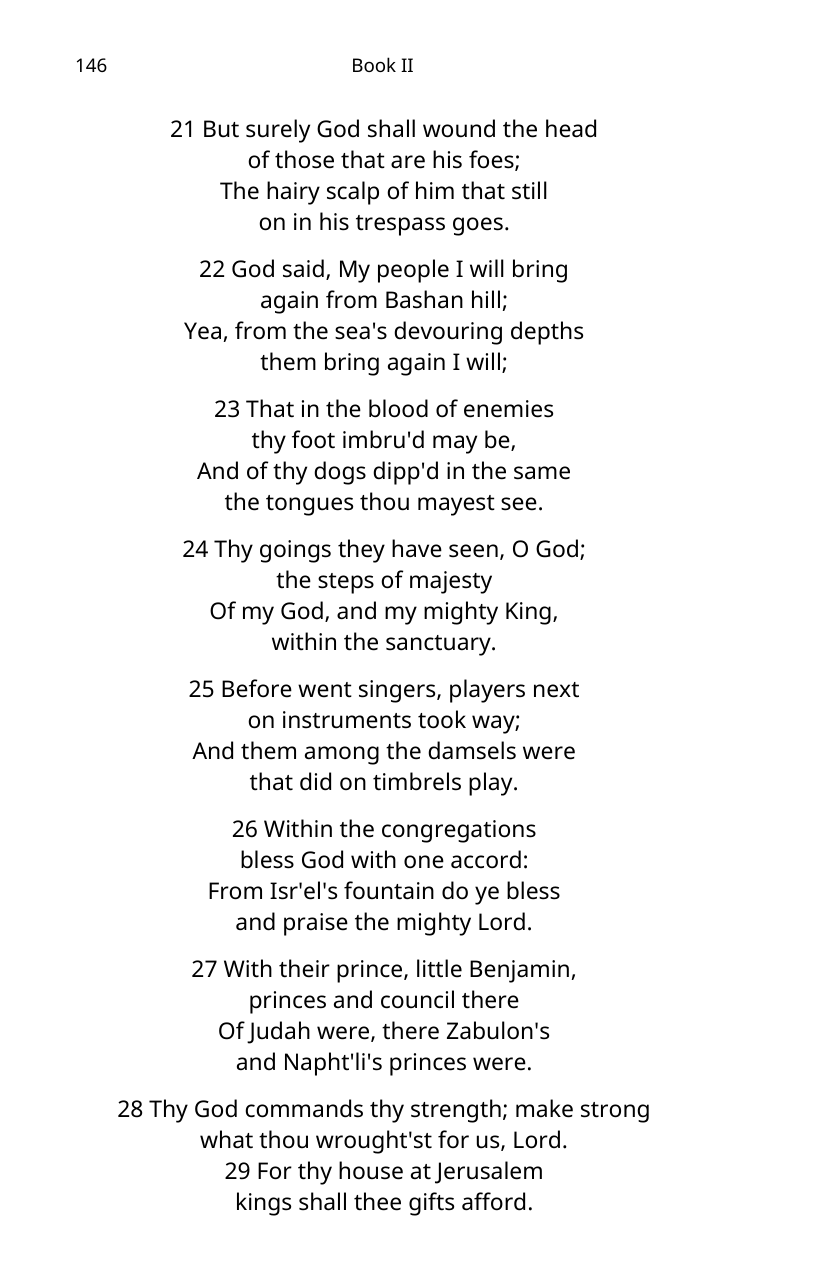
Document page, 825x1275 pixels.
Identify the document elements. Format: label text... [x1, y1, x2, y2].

text 23 That in the blood of enemies thy foot imbru'd may be, And of thy dogs dipp'd in the same the tongues thou mayest see. [75, 392, 693, 517]
text 28 Thy God commands thy strength; make strong what thou wrought'st for us, Lord. 29 For thy house at Jerusalem kings shall thee gifts afford. [75, 1092, 693, 1217]
text 22 God said, My people I will bring again from Bashan hill; Yea, from the sea's devouring depths them bring again I will; [75, 252, 693, 377]
text 26 Within the congregations bless God with one accord: From Isr'el's fountain do ye bless and praise the mighty Lord. [75, 812, 693, 937]
text 21 But surely God shall wound the head of those that are his foes; The hairy scalp of him that still on in his trespass goes. [75, 112, 693, 237]
text 25 Before went singers, players next on instruments took way; And them among the damsels were that did on timbrels play. [75, 672, 693, 797]
text 27 With their prince, little Benjamin, princes and council there Of Judah were, there Zabulon's and Napht'li's princes were. [75, 952, 693, 1077]
text 24 Thy goings they have seen, O God; the steps of majesty Of my God, and my mighty King, within the sanctuary. [75, 532, 693, 657]
